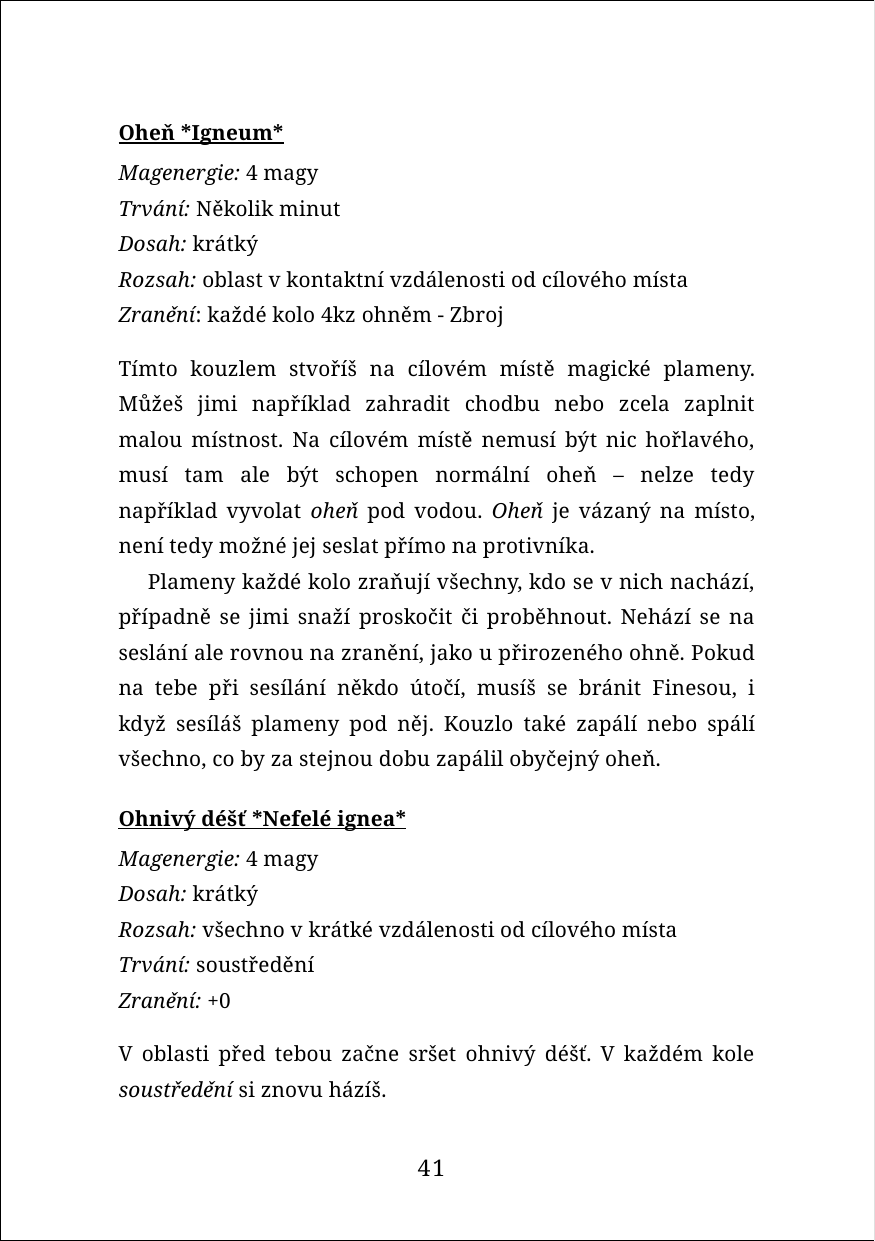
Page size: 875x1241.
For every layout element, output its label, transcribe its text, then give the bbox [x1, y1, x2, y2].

text V oblasti před tebou začne sršet ohnivý déšť. V každém kole soustředění si znovu házíš. [118, 1039, 756, 1103]
text Tímto kouzlem stvoříš na cílovém místě magické plameny. Můžeš jimi například zahradit chodbu nebo zcela zaplnit malou místnost. Na cílovém místě nemusí být nic hořlavého, musí tam ale být schopen normální oheň – nelze tedy například vyvolat oheň pod vodou. Oheň je vázaný na místo, není tedy možné jej seslat přímo na protivníka. Plameny každé kolo zraňují všechny, kdo se v nich nachází, případně se jimi snaží proskočit či proběhnout. Nehází se na seslání ale rovnou na zranění, jako u přirozeného ohně. Pokud na tebe při sesílání někdo útočí, musíš se bránit Finesou, i když sesíláš plameny pod něj. Kouzlo také zapálí nebo spálí všechno, co by za stejnou dobu zapálil obyčejný oheň. [118, 354, 756, 773]
subtitle Oheň *Igneum* [118, 118, 756, 147]
text Magenergie: 4 magy Dosah: krátký Rozsah: všechno v krátké vzdálenosti od cílového místa Trvání: soustředění Zranění: +0 [118, 844, 756, 1014]
text Magenergie: 4 magy Trvání: Několik minut Dosah: krátký Rozsah: oblast v kontaktní vzdálenosti od cílového místa Zranění: každé kolo 4kz ohněm - Zbroj [118, 158, 756, 329]
subtitle Ohnivý déšť *Nefelé ignea* [118, 804, 756, 832]
